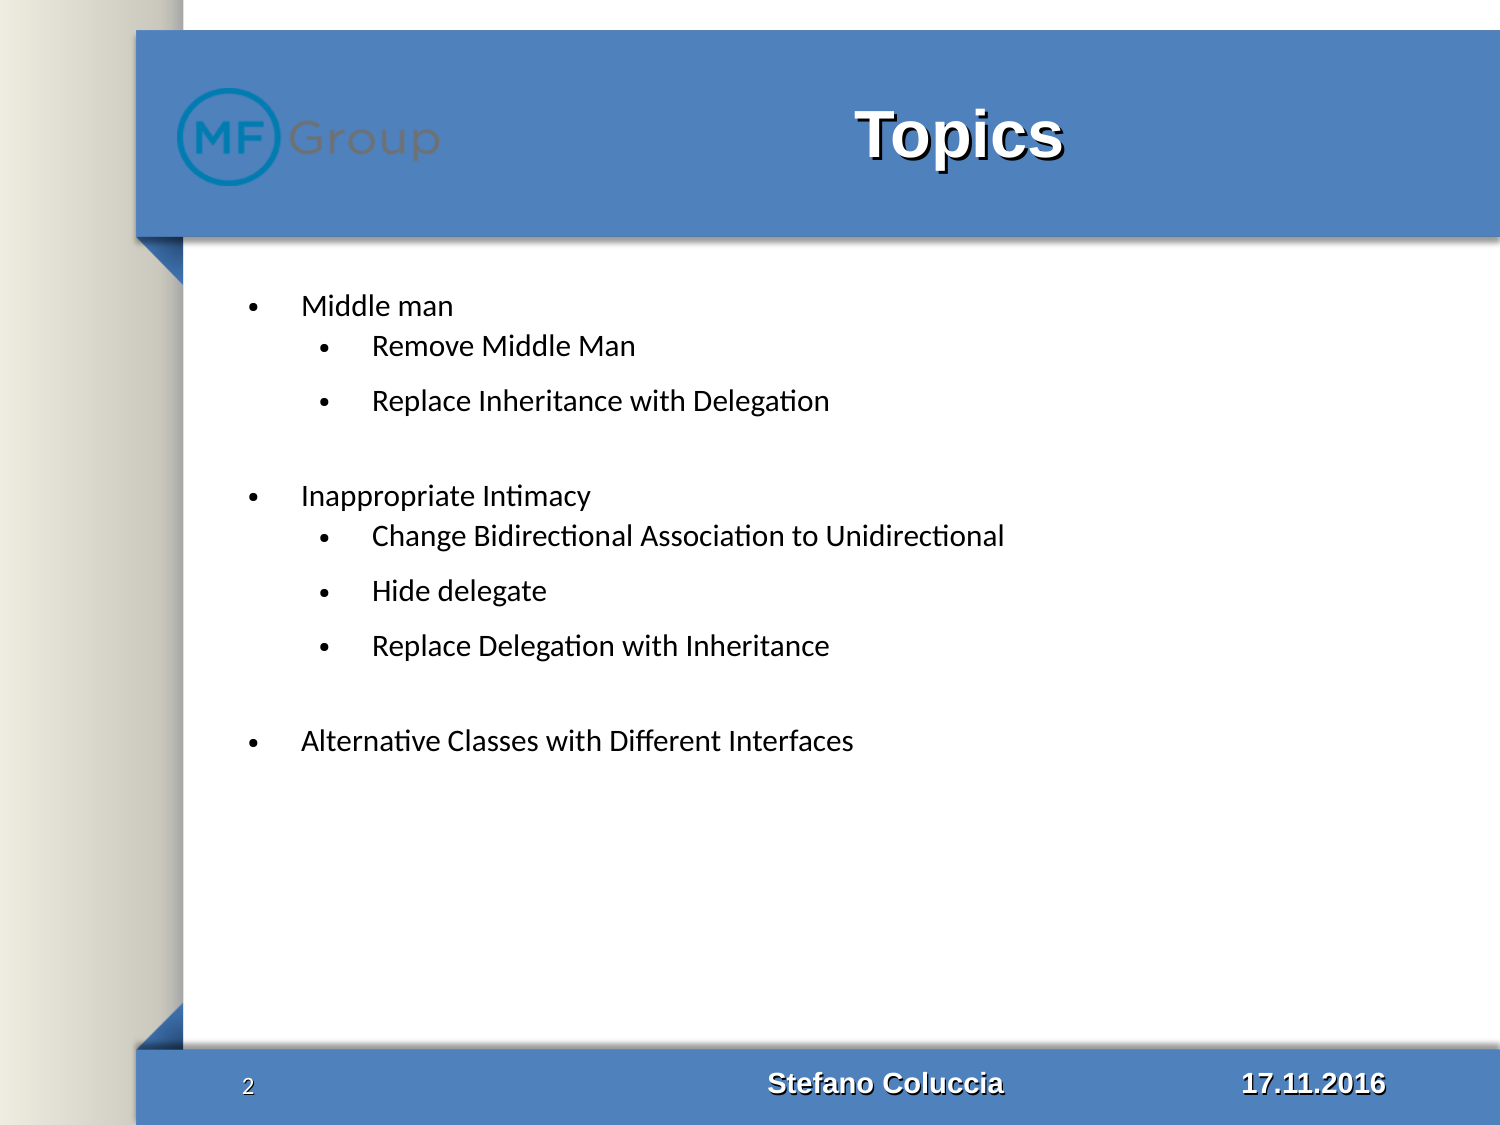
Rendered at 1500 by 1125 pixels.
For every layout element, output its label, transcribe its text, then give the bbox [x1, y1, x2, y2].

list Middle man Remove Middle Man Replace Inheritance with Delegation Inappropriate Intimacy Change Bidirectional Association to Unidirectional Hide delegate Replace Delegation with Inheritance Alternative Classes with Different Interfaces [230, 252, 1447, 1004]
picture [0, 0, 1500, 1125]
title Topics [472, 57, 1447, 211]
title Stefano Coluccia [738, 1062, 1034, 1105]
title 17.11.2016 [1151, 1062, 1477, 1105]
